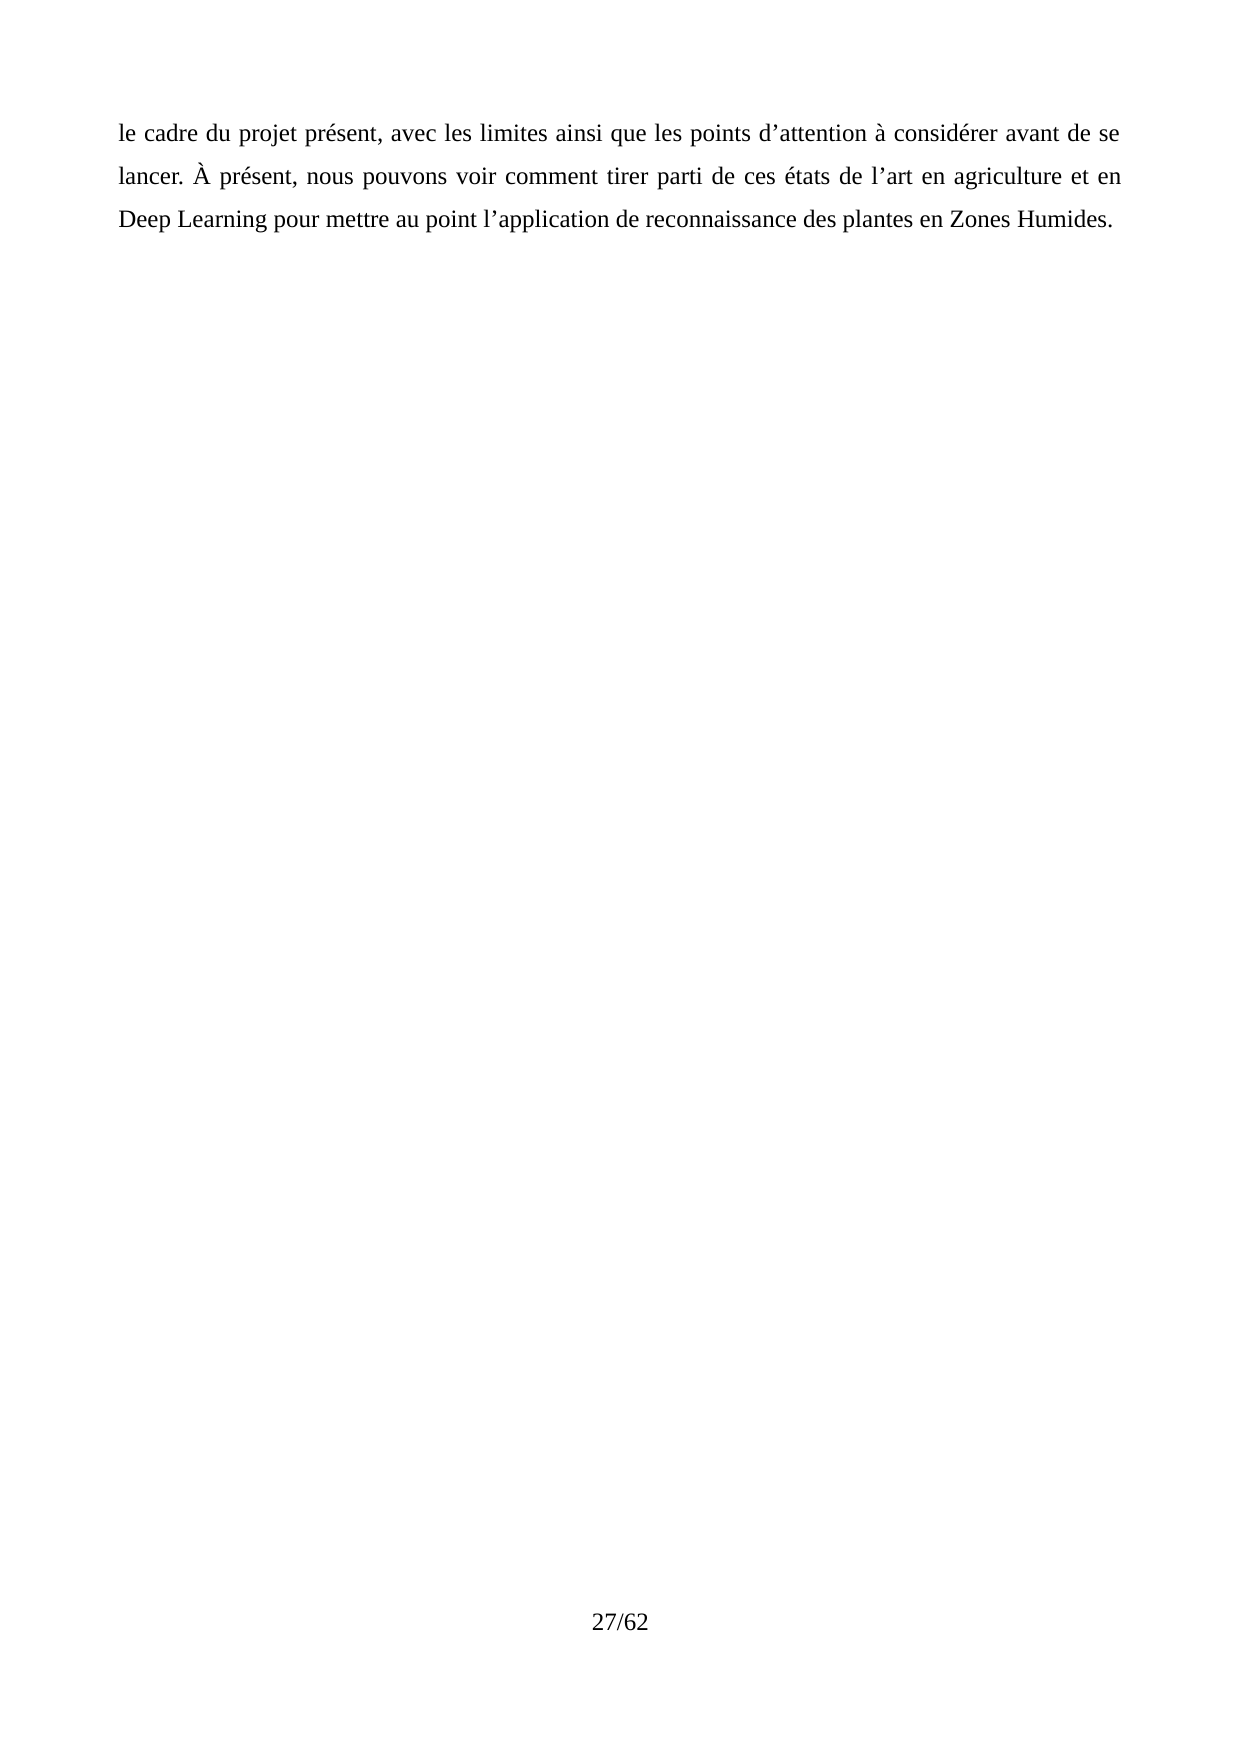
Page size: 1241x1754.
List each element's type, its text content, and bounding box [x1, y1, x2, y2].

text le cadre du projet présent, avec les limites ainsi que les points d’attention à considérer avant de se lancer. À présent, nous pouvons voir comment tirer parti de ces états de l’art en agriculture et en Deep Learning pour mettre au point l’application de reconnaissance des plantes en Zones Humides. [118, 118, 1122, 233]
